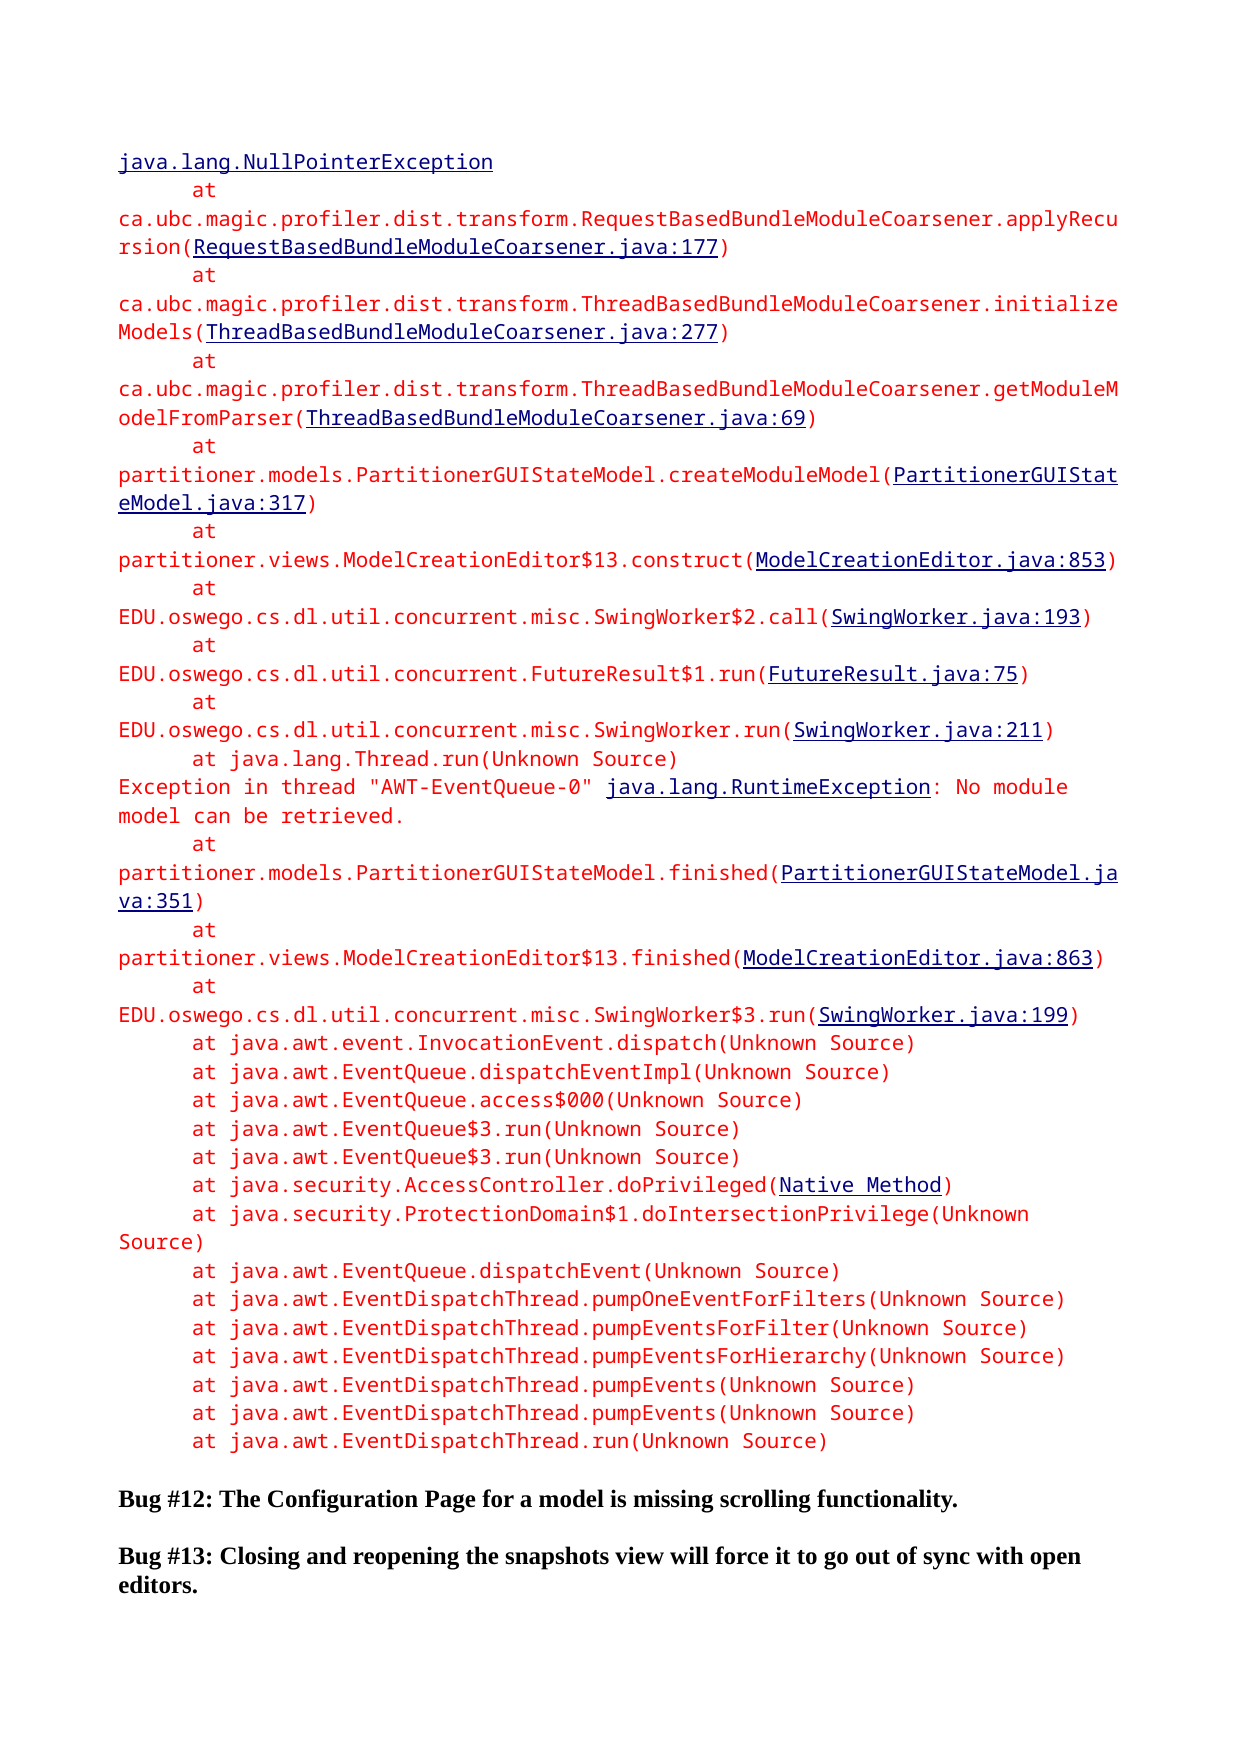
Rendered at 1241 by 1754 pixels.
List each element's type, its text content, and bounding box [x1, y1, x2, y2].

text at partitioner.models.PartitionerGUIStateModel.createModuleModel(PartitionerGUIStateModel.java:317) [118, 431, 1122, 517]
text at ca.ubc.magic.profiler.dist.transform.ThreadBasedBundleModuleCoarsener.initializeModels(ThreadBasedBundleModuleCoarsener.java:277) [118, 261, 1122, 346]
text at java.security.AccessController.doPrivileged(Native Method) [118, 1171, 1122, 1199]
text at java.awt.EventQueue.dispatchEventImpl(Unknown Source) [118, 1057, 1122, 1085]
text Exception in thread "AWT-EventQueue-0" java.lang.RuntimeException: No module model can be retrieved. [118, 772, 1122, 829]
text at java.awt.EventQueue$3.run(Unknown Source) [118, 1114, 1122, 1142]
text at java.awt.EventQueue.access$000(Unknown Source) [118, 1085, 1122, 1114]
text at EDU.oswego.cs.dl.util.concurrent.FutureResult$1.run(FutureResult.java:75) [118, 630, 1122, 687]
text at EDU.oswego.cs.dl.util.concurrent.misc.SwingWorker$2.call(SwingWorker.java:193) [118, 573, 1122, 630]
text at java.awt.EventDispatchThread.run(Unknown Source) [118, 1427, 1122, 1455]
text at partitioner.views.ModelCreationEditor$13.construct(ModelCreationEditor.java:853) [118, 517, 1122, 573]
text at java.awt.EventQueue$3.run(Unknown Source) [118, 1142, 1122, 1171]
text at EDU.oswego.cs.dl.util.concurrent.misc.SwingWorker$3.run(SwingWorker.java:199) [118, 972, 1122, 1028]
text Bug #13: Closing and reopening the snapshots view will force it to go out of sync with open editors. [118, 1541, 1122, 1599]
text at java.awt.event.InvocationEvent.dispatch(Unknown Source) [118, 1028, 1122, 1057]
text java.lang.NullPointerException [118, 147, 1122, 175]
text at ca.ubc.magic.profiler.dist.transform.RequestBasedBundleModuleCoarsener.applyRecursion(RequestBasedBundleModuleCoarsener.java:177) [118, 175, 1122, 261]
text at java.awt.EventDispatchThread.pumpOneEventForFilters(Unknown Source) [118, 1284, 1122, 1313]
text at partitioner.views.ModelCreationEditor$13.finished(ModelCreationEditor.java:863) [118, 915, 1122, 972]
text at ca.ubc.magic.profiler.dist.transform.ThreadBasedBundleModuleCoarsener.getModuleModelFromParser(ThreadBasedBundleModuleCoarsener.java:69) [118, 346, 1122, 431]
text Bug #12: The Configuration Page for a model is missing scrolling functionality. [118, 1484, 1122, 1512]
text at java.awt.EventDispatchThread.pumpEventsForHierarchy(Unknown Source) [118, 1341, 1122, 1370]
text at java.awt.EventDispatchThread.pumpEvents(Unknown Source) [118, 1370, 1122, 1398]
text at java.awt.EventDispatchThread.pumpEvents(Unknown Source) [118, 1398, 1122, 1427]
text at java.security.ProtectionDomain$1.doIntersectionPrivilege(Unknown Source) [118, 1199, 1122, 1256]
text at EDU.oswego.cs.dl.util.concurrent.misc.SwingWorker.run(SwingWorker.java:211) [118, 687, 1122, 744]
text at java.awt.EventQueue.dispatchEvent(Unknown Source) [118, 1256, 1122, 1284]
text at partitioner.models.PartitionerGUIStateModel.finished(PartitionerGUIStateModel.java:351) [118, 829, 1122, 915]
text at java.lang.Thread.run(Unknown Source) [118, 744, 1122, 772]
text at java.awt.EventDispatchThread.pumpEventsForFilter(Unknown Source) [118, 1313, 1122, 1341]
